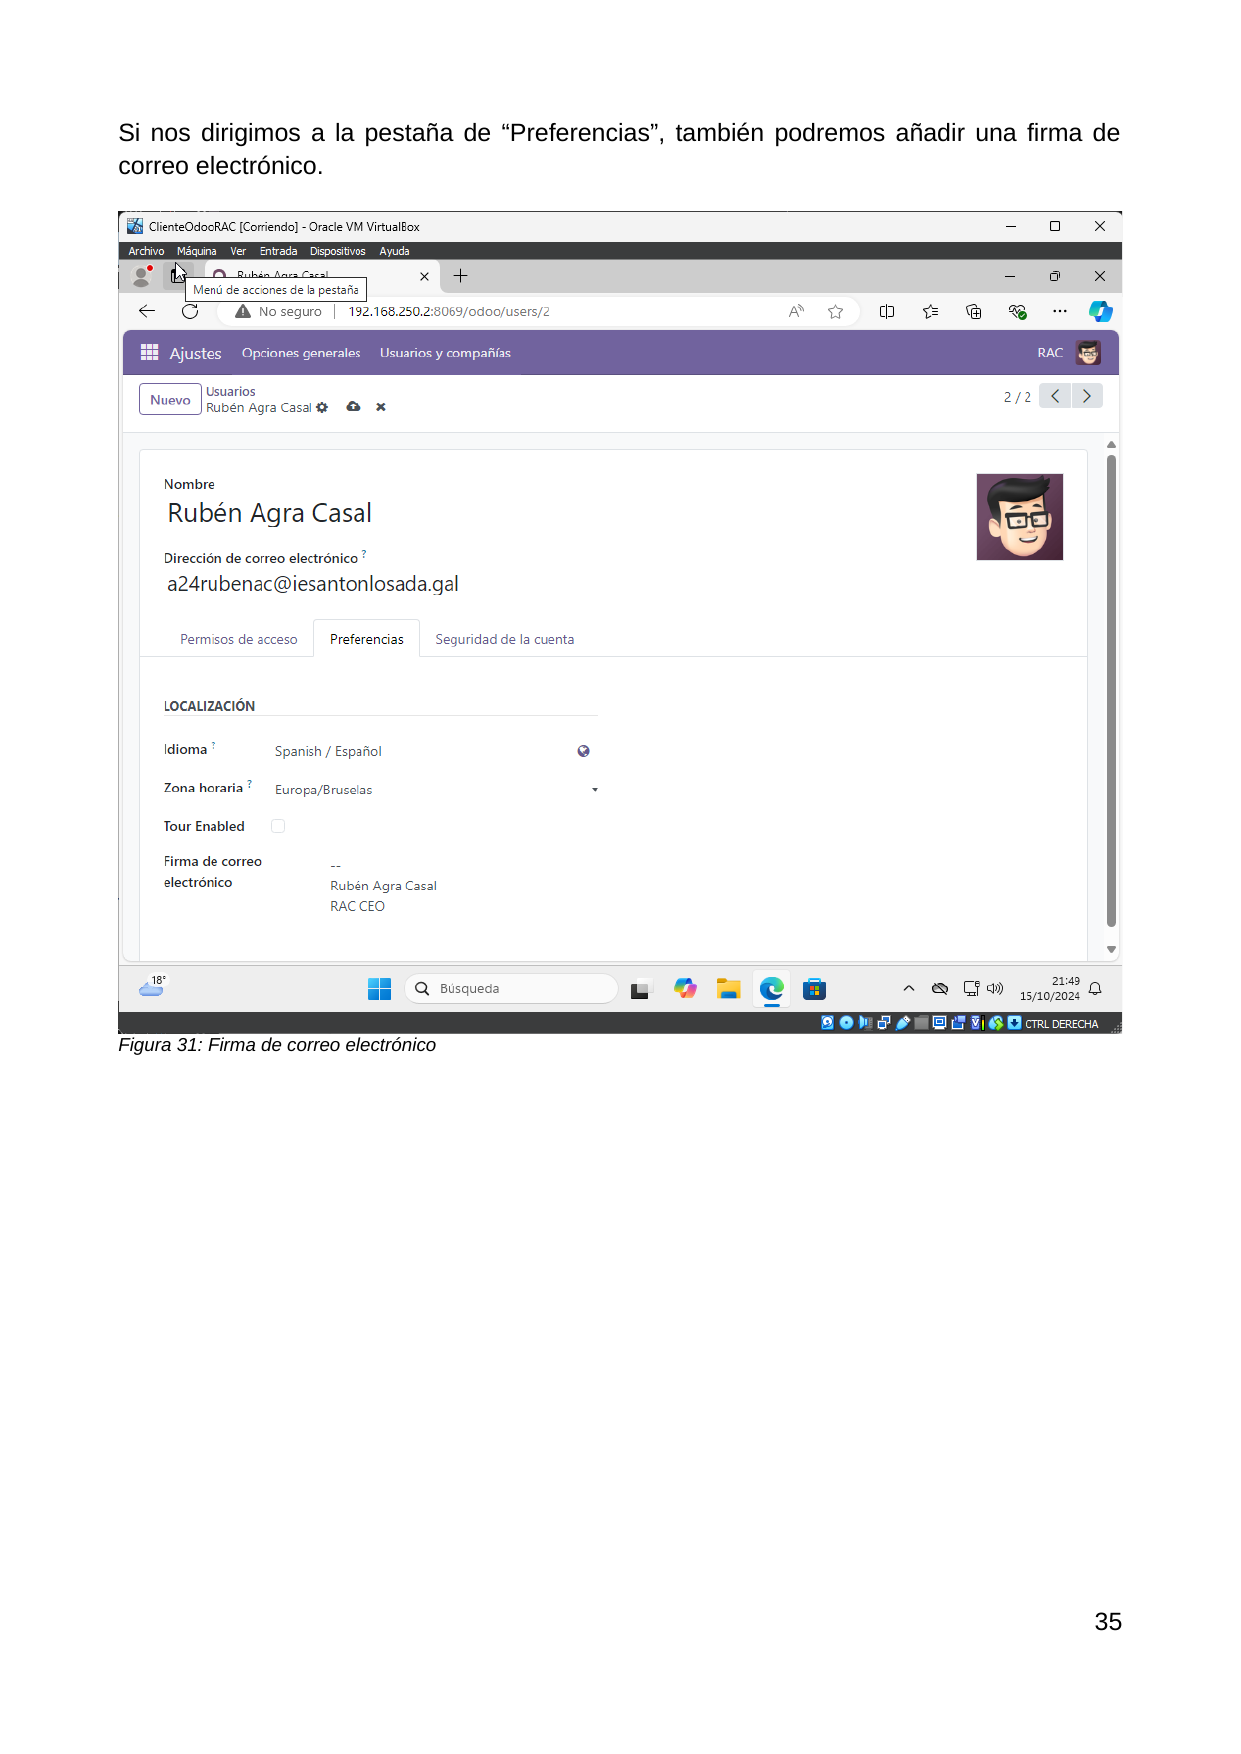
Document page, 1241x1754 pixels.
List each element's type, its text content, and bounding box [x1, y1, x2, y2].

picture [118, 211, 1123, 1034]
text Si nos dirigimos a la pestaña de “Preferencias”, también podremos añadir una firma de correo electrónico. [118, 118, 1122, 180]
text Figura 31: Firma de correo electrónico [118, 1034, 1122, 1055]
